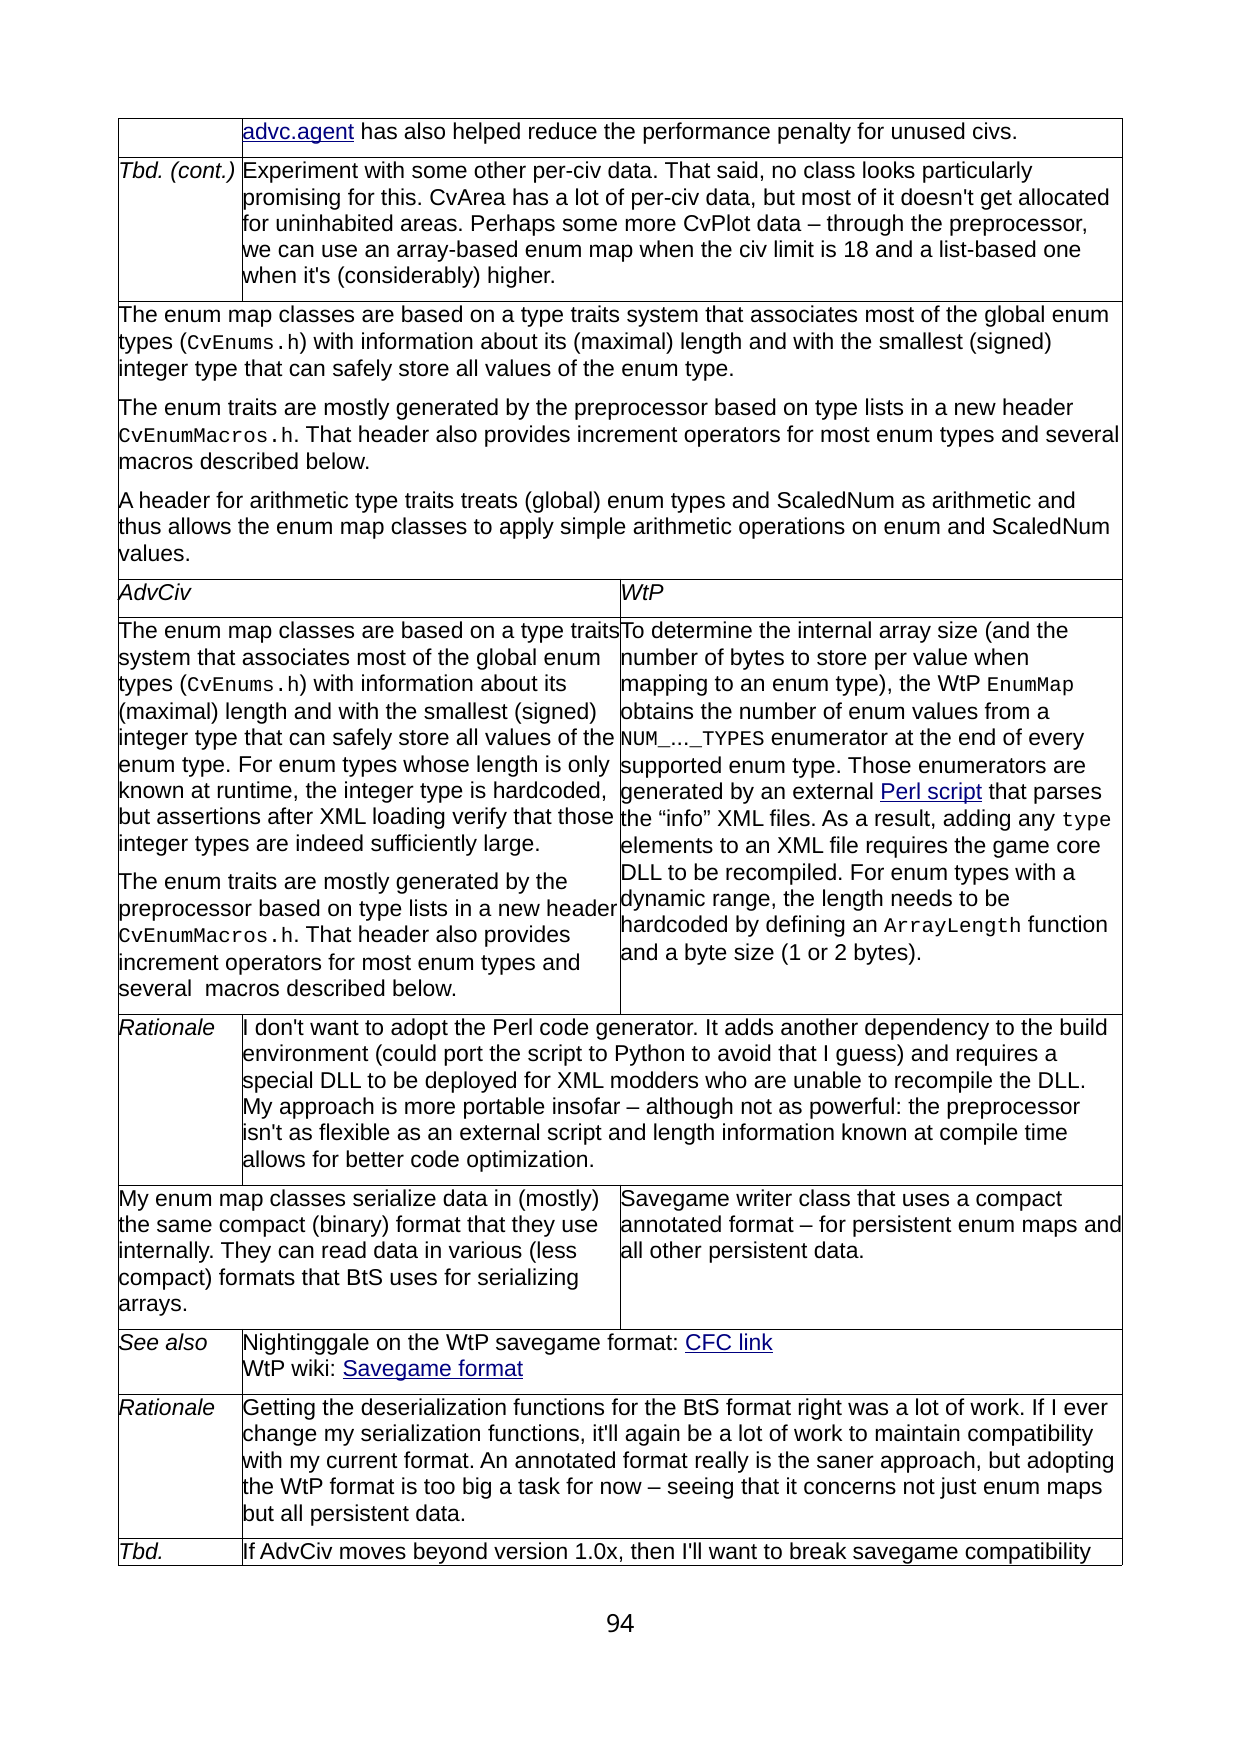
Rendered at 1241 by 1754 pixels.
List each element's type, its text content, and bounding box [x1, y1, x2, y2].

table_cell Rationale [119, 1015, 242, 1184]
table_cell Tbd. (cont.) [119, 158, 242, 301]
table_cell AdvCiv [119, 580, 620, 617]
table_cell If AdvCiv moves beyond version 1.0x, then I'll want to break savegame compatibility [243, 1539, 1122, 1565]
table_cell advc.agent has also helped reduce the performance penalty for unused civs. [243, 119, 1122, 157]
table_cell Getting the deserialization functions for the BtS format right was a lot of work. If I ever change my serialization functions, it'll again be a lot of work to maintain compatibility with my current format. An annotated format really is the saner approach, but adopting the WtP format is too big a task for now – seeing that it concerns not just enum maps but all persistent data. [243, 1395, 1122, 1538]
table_cell The enum map classes are based on a type traits system that associates most of the global enum types (CvEnums.h) with information about its (maximal) length and with the smallest (signed) integer type that can safely store all values of the enum type. The enum traits are mostly generated by the preprocessor based on type lists in a new header CvEnumMacros.h. That header also provides increment operators for most enum types and several macros described below. A header for arithmetic type traits treats (global) enum types and ScaledNum as arithmetic and thus allows the enum map classes to apply simple arithmetic operations on enum and ScaledNum values. [119, 302, 1122, 578]
table_cell Savegame writer class that uses a compact annotated format – for persistent enum maps and all other persistent data. [621, 1186, 1122, 1329]
table_cell The enum map classes are based on a type traits system that associates most of the global enum types (CvEnums.h) with information about its (maximal) length and with the smallest (signed) integer type that can safely store all values of the enum type. For enum types whose length is only known at runtime, the integer type is hardcoded, but assertions after XML loading verify that those integer types are indeed sufficiently large. The enum traits are mostly generated by the preprocessor based on type lists in a new header CvEnumMacros.h. That header also provides increment operators for most enum types and several macros described below. [119, 618, 620, 1014]
table_cell I don't want to adopt the Perl code generator. It adds another dependency to the build environment (could port the script to Python to avoid that I guess) and requires a special DLL to be deployed for XML modders who are unable to recompile the DLL. My approach is more portable insofar – although not as powerful: the preprocessor isn't as flexible as an external script and length information known at compile time allows for better code optimization. [243, 1015, 1122, 1184]
table_cell Experiment with some other per-civ data. That said, no class looks particularly promising for this. CvArea has a lot of per-civ data, but most of it doesn't get allocated for uninhabited areas. Perhaps some more CvPlot data – through the preprocessor, we can use an array-based enum map when the civ limit is 18 and a list-based one when it's (considerably) higher. [243, 158, 1122, 301]
table_cell [119, 119, 242, 157]
table_cell See also [119, 1330, 242, 1394]
table_cell Tbd. [119, 1539, 242, 1565]
table_cell Rationale [119, 1395, 242, 1538]
table_cell WtP [621, 580, 1122, 617]
table_cell To determine the internal array size (and the number of bytes to store per value when mapping to an enum type), the WtP EnumMap obtains the number of enum values from a NUM_..._TYPES enumerator at the end of every supported enum type. Those enumerators are generated by an external Perl script that parses the “info” XML files. As a result, adding any type elements to an XML file requires the game core DLL to be recompiled. For enum types with a dynamic range, the length needs to be hardcoded by defining an ArrayLength function and a byte size (1 or 2 bytes). [621, 618, 1122, 1014]
table_cell Nightinggale on the WtP savegame format: CFC link WtP wiki: Savegame format [243, 1330, 1122, 1394]
table_cell My enum map classes serialize data in (mostly) the same compact (binary) format that they use internally. They can read data in various (less compact) formats that BtS uses for serializing arrays. [119, 1186, 620, 1329]
